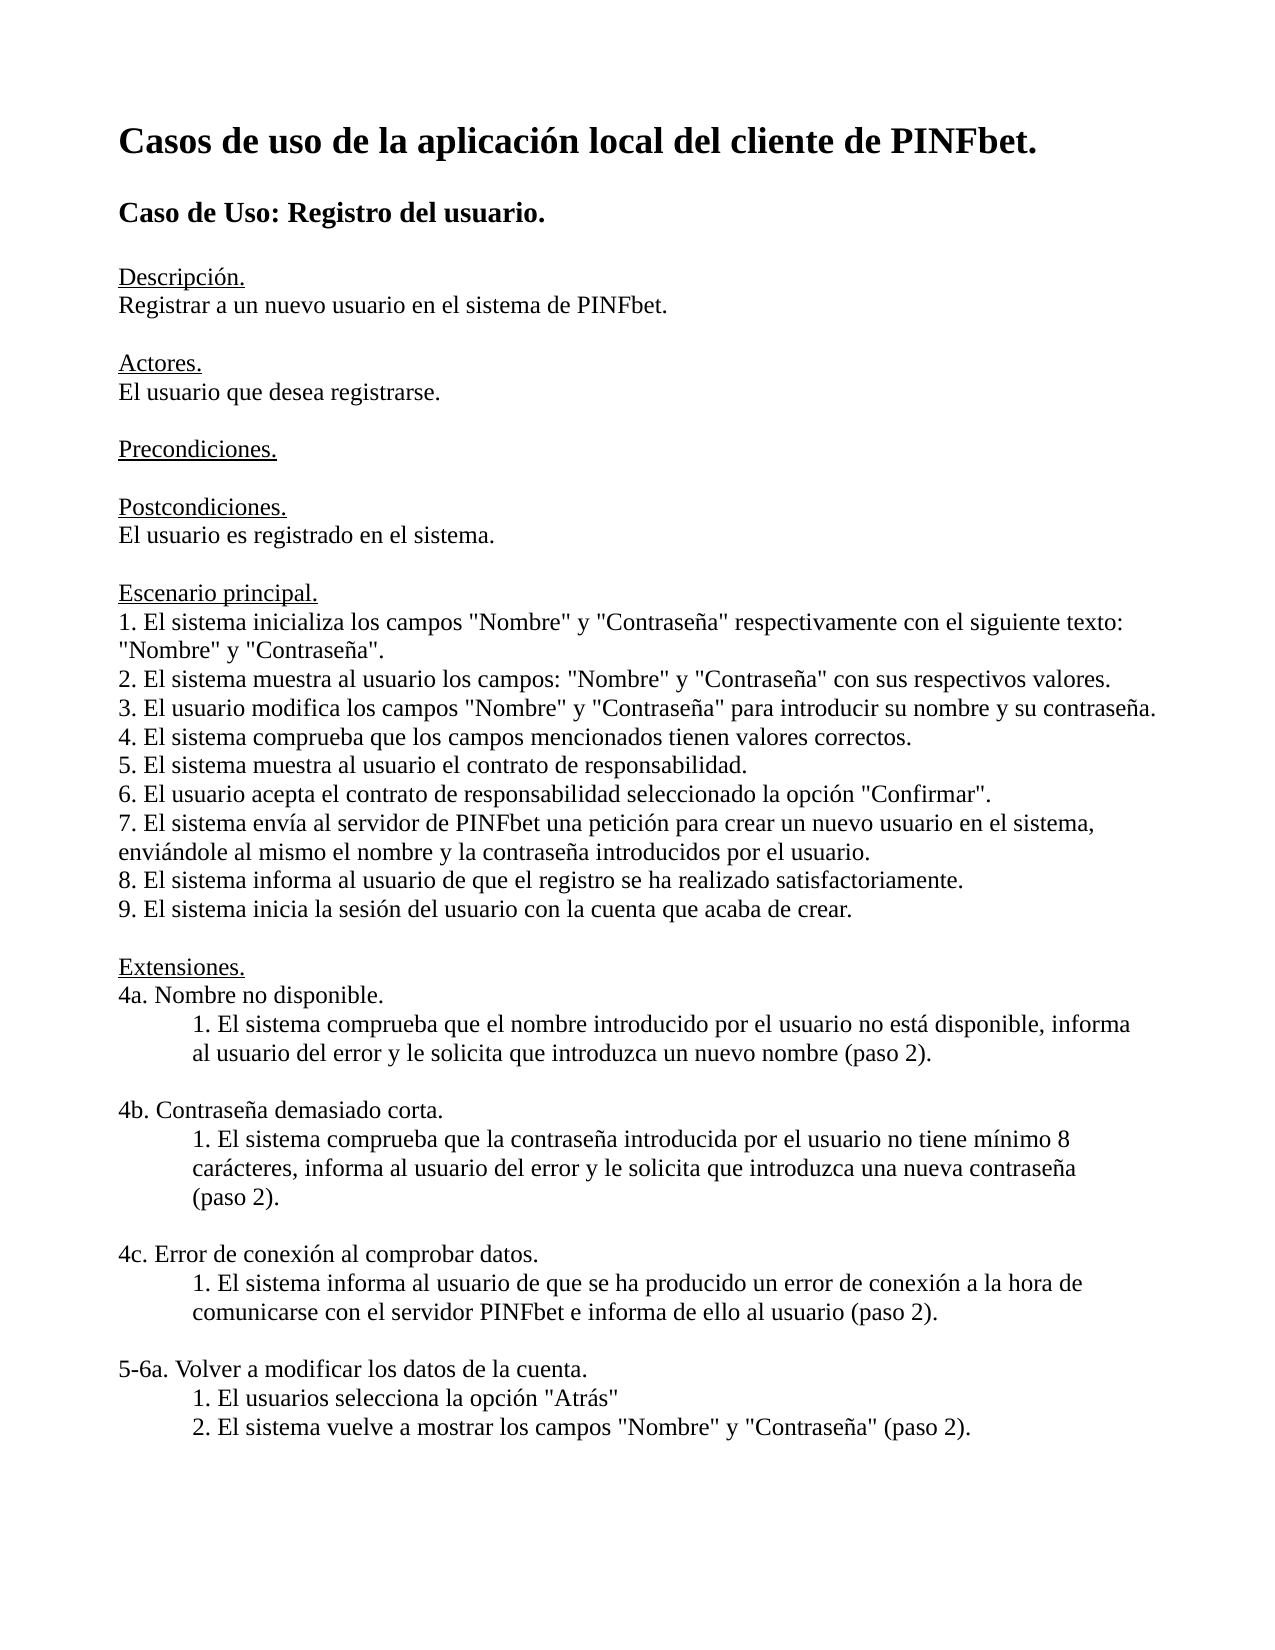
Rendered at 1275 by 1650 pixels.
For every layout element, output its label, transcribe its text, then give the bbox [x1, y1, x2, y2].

text 5. El sistema muestra al usuario el contrato de responsabilidad. [118, 751, 1157, 779]
text 2. El sistema vuelve a mostrar los campos "Nombre" y "Contraseña" (paso 2). [118, 1412, 1157, 1441]
text Caso de Uso: Registro del usuario. [118, 195, 1157, 228]
text 1. El usuarios selecciona la opción "Atrás" [118, 1383, 1157, 1412]
text 4b. Contraseña demasiado corta. [118, 1096, 1157, 1124]
text 4. El sistema comprueba que los campos mencionados tienen valores correctos. [118, 722, 1157, 751]
text 1. El sistema comprueba que la contraseña introducida por el usuario no tiene mínimo 8 carácteres, informa al usuario del error y le solicita que introduzca una nueva contraseña (paso 2). [118, 1124, 1157, 1211]
text 6. El usuario acepta el contrato de responsabilidad seleccionado la opción "Confirmar". [118, 779, 1157, 808]
text Escenario principal. [118, 578, 1157, 607]
text 8. El sistema informa al usuario de que el registro se ha realizado satisfactoriamente. [118, 866, 1157, 894]
text Descripción. [118, 262, 1157, 291]
text 4a. Nombre no disponible. [118, 981, 1157, 1009]
text Casos de uso de la aplicación local del cliente de PINFbet. [118, 118, 1157, 161]
text 1. El sistema informa al usuario de que se ha producido un error de conexión a la hora de comunicarse con el servidor PINFbet e informa de ello al usuario (paso 2). [118, 1268, 1157, 1326]
text 3. El usuario modifica los campos "Nombre" y "Contraseña" para introducir su nombre y su contraseña. [118, 693, 1157, 722]
text 1. El sistema inicializa los campos "Nombre" y "Contraseña" respectivamente con el siguiente texto: "Nombre" y "Contraseña". [118, 607, 1157, 664]
text Precondiciones. [118, 434, 1157, 463]
text Postcondiciones. [118, 492, 1157, 521]
text 5-6a. Volver a modificar los datos de la cuenta. [118, 1354, 1157, 1383]
text El usuario es registrado en el sistema. [118, 521, 1157, 549]
text El usuario que desea registrarse. [118, 377, 1157, 406]
text Extensiones. [118, 952, 1157, 981]
text 4c. Error de conexión al comprobar datos. [118, 1239, 1157, 1268]
text 9. El sistema inicia la sesión del usuario con la cuenta que acaba de crear. [118, 894, 1157, 923]
text Registrar a un nuevo usuario en el sistema de PINFbet. [118, 291, 1157, 319]
text Actores. [118, 348, 1157, 377]
text 7. El sistema envía al servidor de PINFbet una petición para crear un nuevo usuario en el sistema, enviándole al mismo el nombre y la contraseña introducidos por el usuario. [118, 808, 1157, 866]
text 2. El sistema muestra al usuario los campos: "Nombre" y "Contraseña" con sus respectivos valores. [118, 664, 1157, 693]
text 1. El sistema comprueba que el nombre introducido por el usuario no está disponible, informa al usuario del error y le solicita que introduzca un nuevo nombre (paso 2). [118, 1009, 1157, 1067]
